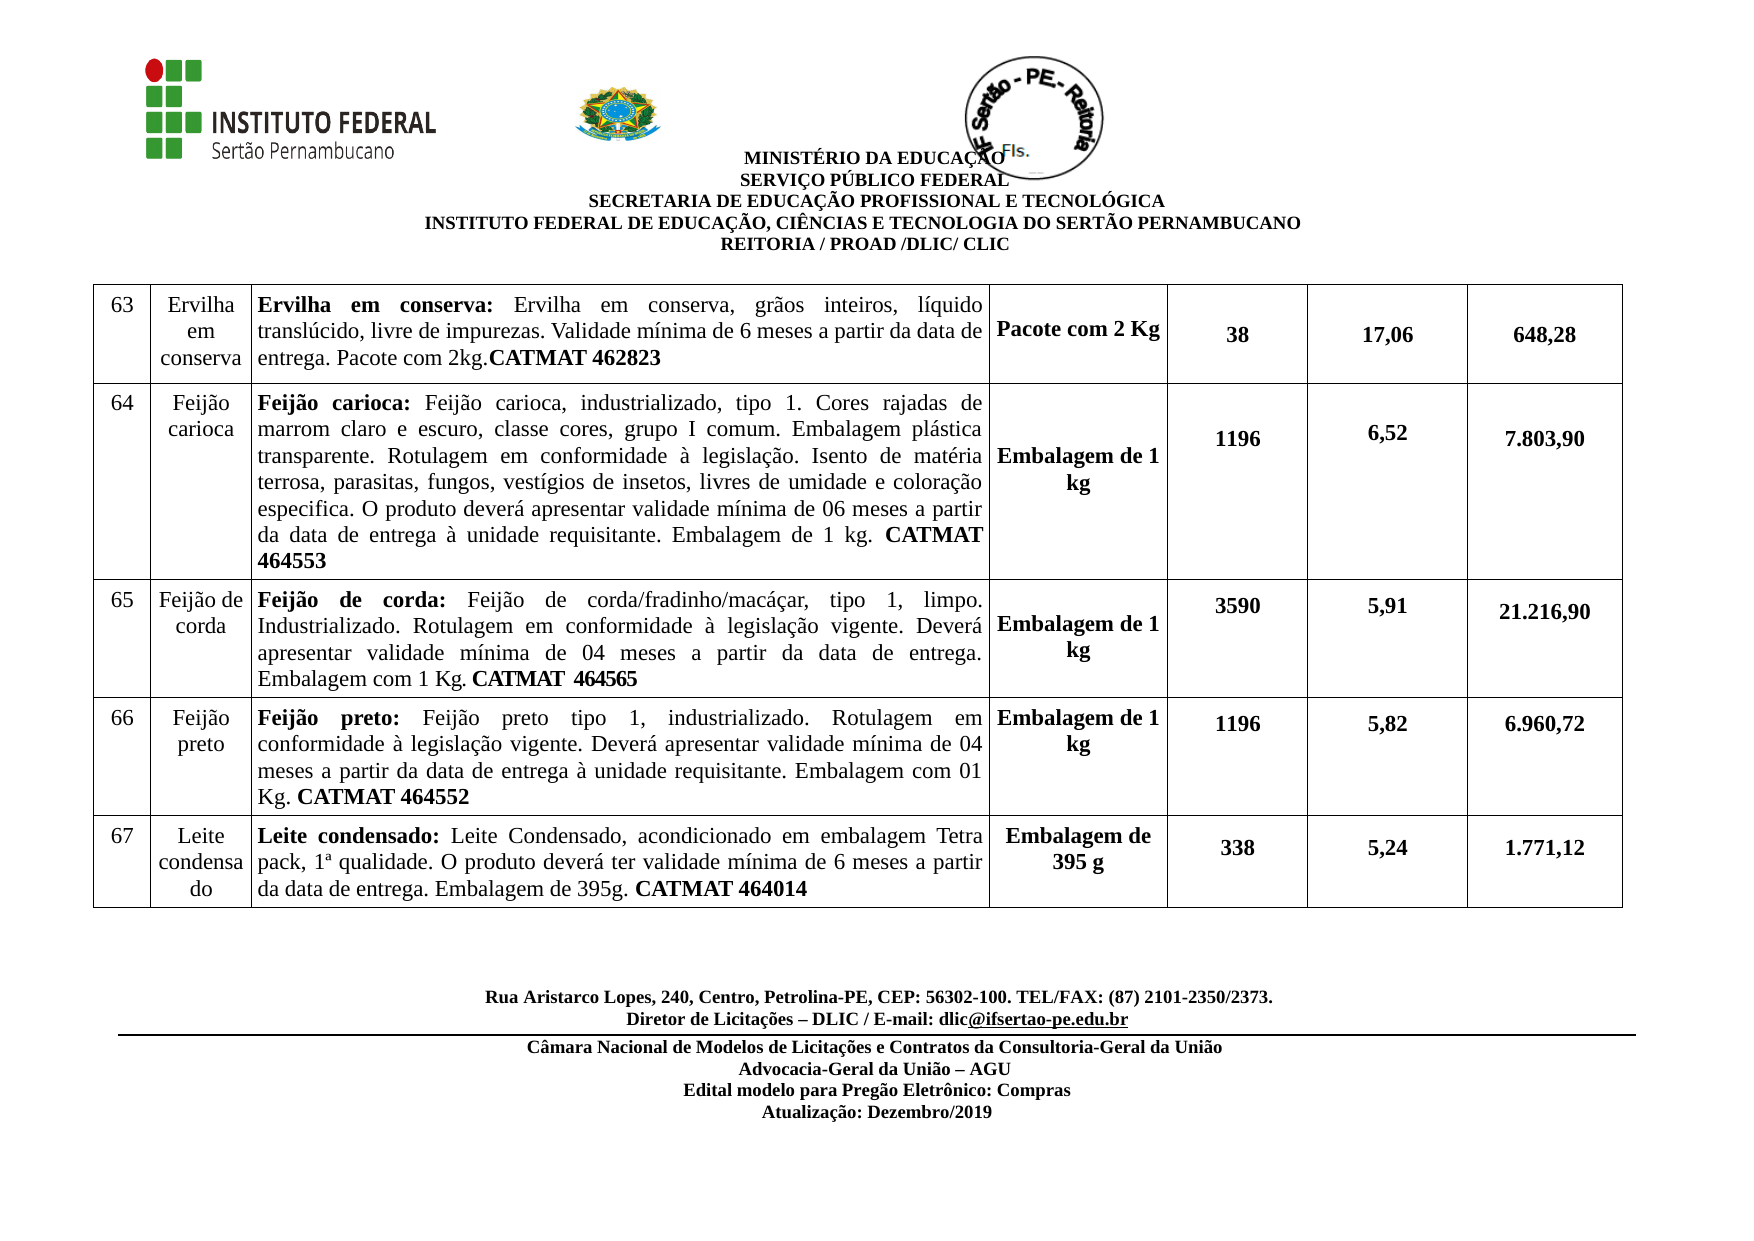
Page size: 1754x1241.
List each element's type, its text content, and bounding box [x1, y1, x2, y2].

table_cell Feijão de corda: Feijão de corda/fradinho/macáçar, tipo 1, limpo. Industrializado. Rotulagem em conformidade à legislação vigente. Deverá apresentar validade mínima de 04 meses a partir da data de entrega. Embalagem com 1 Kg. CATMAT 464565 [252, 580, 989, 697]
table_cell Feijão carioca [151, 384, 251, 579]
table_cell 1196 [1168, 698, 1307, 815]
table_cell Feijão preto: Feijão preto tipo 1, industrializado. Rotulagem em conformidade à legislação vigente. Deverá apresentar validade mínima de 04 meses a partir da data de entrega à unidade requisitante. Embalagem com 01 Kg. CATMAT 464552 [252, 698, 989, 815]
picture [957, 45, 1111, 186]
table_cell Pacote com 2 Kg [990, 285, 1167, 382]
table_cell 3590 [1168, 580, 1307, 697]
table_cell Embalagem de 1 kg [990, 384, 1167, 579]
table_cell 1.771,12 [1468, 816, 1622, 907]
table_cell 64 [94, 384, 150, 579]
table_cell Feijão de corda [151, 580, 251, 697]
table_cell 6,52 [1308, 384, 1467, 579]
table_cell Feijão preto [151, 698, 251, 815]
table_cell 65 [94, 580, 150, 697]
table_cell 6.960,72 [1468, 698, 1622, 815]
table_cell 338 [1168, 816, 1307, 907]
table_cell Embalagem de 1 kg [990, 698, 1167, 815]
table_cell 21.216,90 [1468, 580, 1622, 697]
table_cell 1196 [1168, 384, 1307, 579]
table_cell 5,82 [1308, 698, 1467, 815]
table_cell 5,91 [1308, 580, 1467, 697]
table_cell Embalagem de 1 kg [990, 580, 1167, 697]
table_cell 17,06 [1308, 285, 1467, 382]
table_cell 7.803,90 [1468, 384, 1622, 579]
table_cell Leite condensado [151, 816, 251, 907]
table_cell Ervilha em conserva: Ervilha em conserva, grãos inteiros, líquido translúcido, livre de impurezas. Validade mínima de 6 meses a partir da data de entrega. Pacote com 2kg.CATMAT 462823 [252, 285, 989, 382]
table_cell 5,24 [1308, 816, 1467, 907]
table_cell 63 [94, 285, 150, 382]
table_cell Feijão carioca: Feijão carioca, industrializado, tipo 1. Cores rajadas de marrom claro e escuro, classe cores, grupo I comum. Embalagem plástica transparente. Rotulagem em conformidade à legislação. Isento de matéria terrosa, parasitas, fungos, vestígios de insetos, livres de umidade e coloração especifica. O produto deverá apresentar validade mínima de 06 meses a partir da data de entrega à unidade requisitante. Embalagem de 1 kg. CATMAT 464553 [252, 384, 989, 579]
table_cell Ervilha em conserva [151, 285, 251, 382]
table_cell Embalagem de 395 g [990, 816, 1167, 907]
table_cell 67 [94, 816, 150, 907]
table_cell 38 [1168, 285, 1307, 382]
picture [145, 58, 435, 159]
table_cell Leite condensado: Leite Condensado, acondicionado em embalagem Tetra pack, 1ª qualidade. O produto deverá ter validade mínima de 6 meses a partir da data de entrega. Embalagem de 395g. CATMAT 464014 [252, 816, 989, 907]
table_cell 648,28 [1468, 285, 1622, 382]
table_cell 66 [94, 698, 150, 815]
picture [575, 87, 661, 141]
